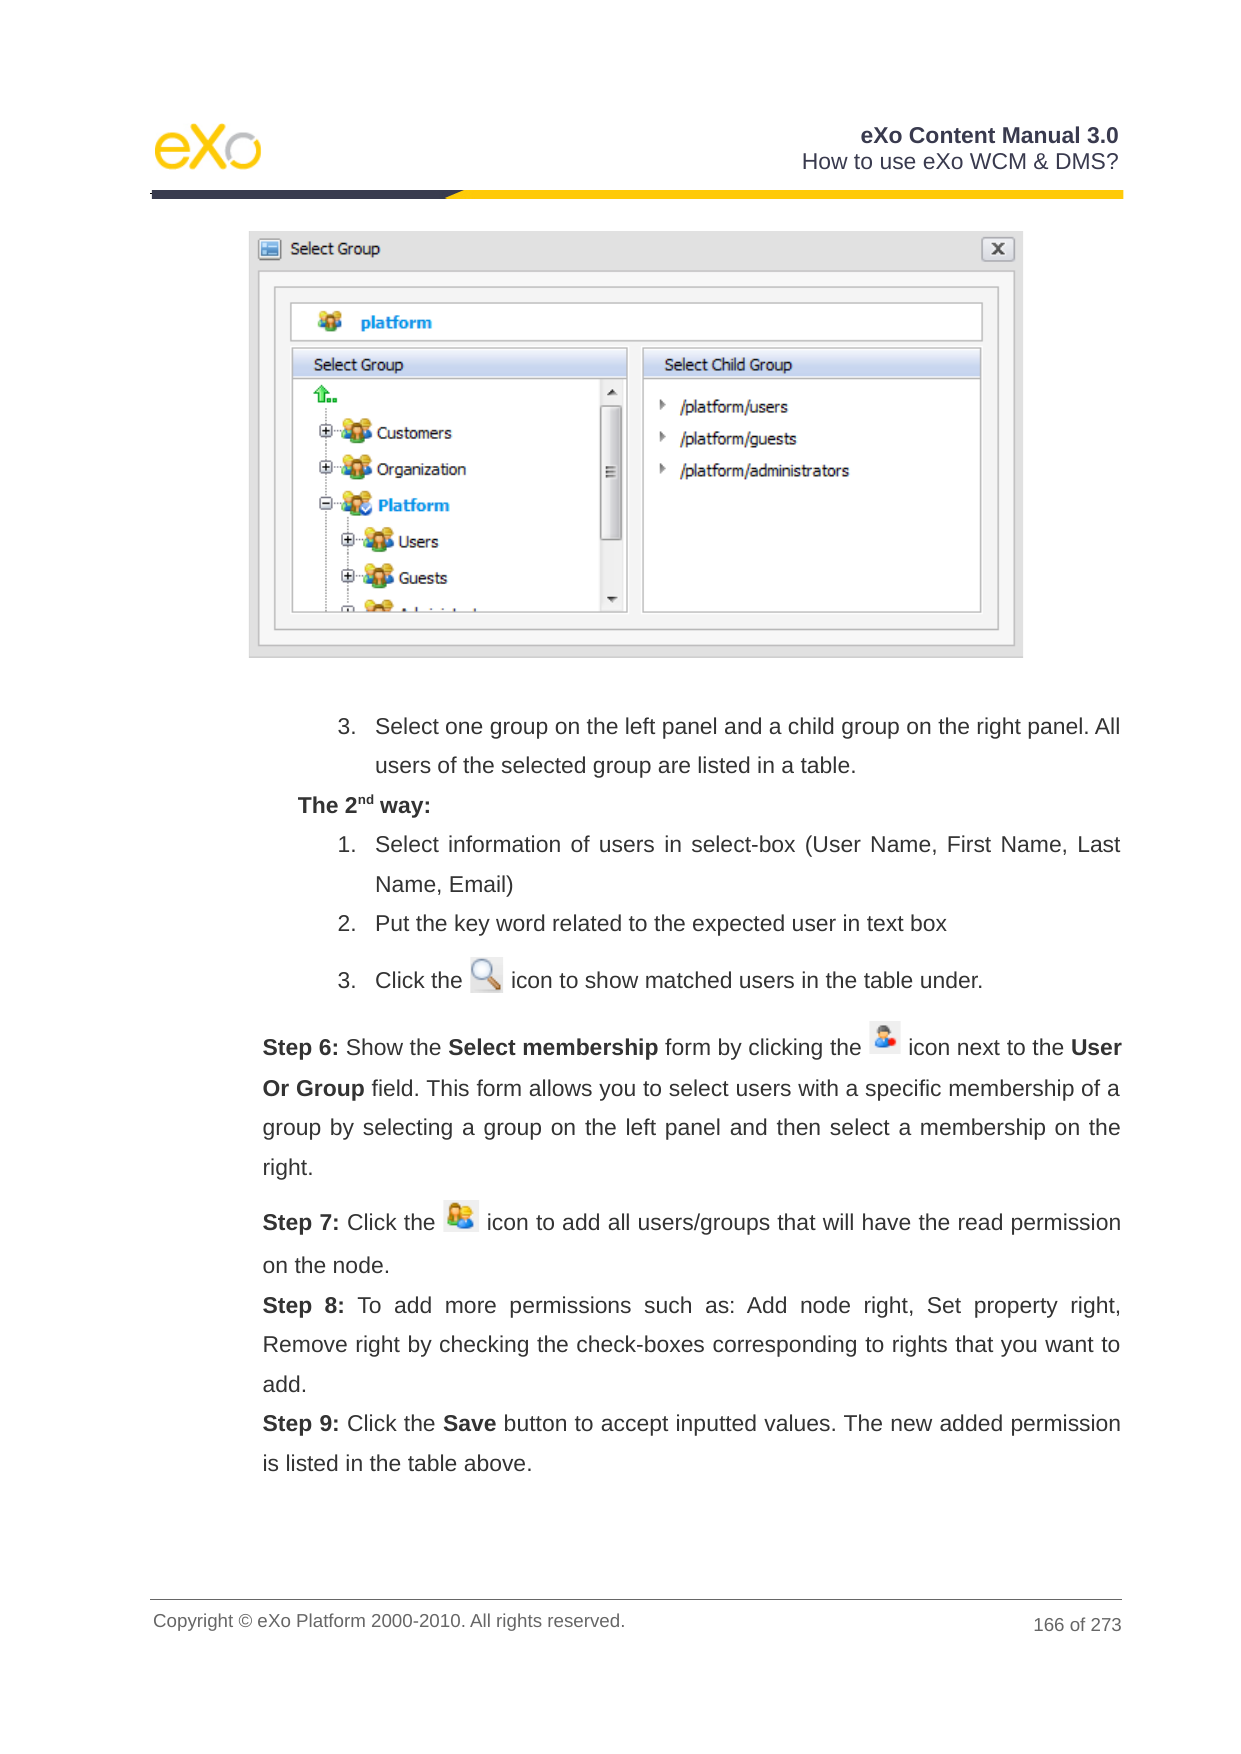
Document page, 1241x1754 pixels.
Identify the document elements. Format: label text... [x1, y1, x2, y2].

picture [155, 123, 262, 170]
text The 2nd way: [298, 792, 1122, 818]
list Select one group on the left panel and a child group on the right panel. All users of the selected group are listed in a table. [337, 713, 1122, 778]
picture [248, 231, 1024, 658]
list Select information of users in select-box (User Name, First Name, Last Name, Email) [337, 831, 1122, 897]
list Step 8: To add more permissions such as: Add node right, Set property right, Remove right by checking the check-boxes corresponding to rights that you want to add. [225, 1292, 1122, 1397]
list Put the key word related to the expected user in text box [337, 910, 1122, 936]
list Step 7: Click theicon to add all users/groups that will have the read permission on the node. [225, 1193, 1122, 1279]
picture [151, 190, 1124, 199]
picture [869, 1021, 901, 1054]
picture [443, 1200, 480, 1232]
list Step 9: Click the Save button to accept inputted values. The new added permission is listed in the table above. [225, 1410, 1122, 1476]
list Click theicon to show matched users in the table under. [337, 949, 1122, 1001]
list Step 6: Show the Select membership form by clicking theicon next to the User Or Group field. This form allows you to select users with a specific membership of a group by selecting a group on the left panel and then select a membership on the right. [225, 1014, 1122, 1180]
picture [470, 957, 504, 993]
